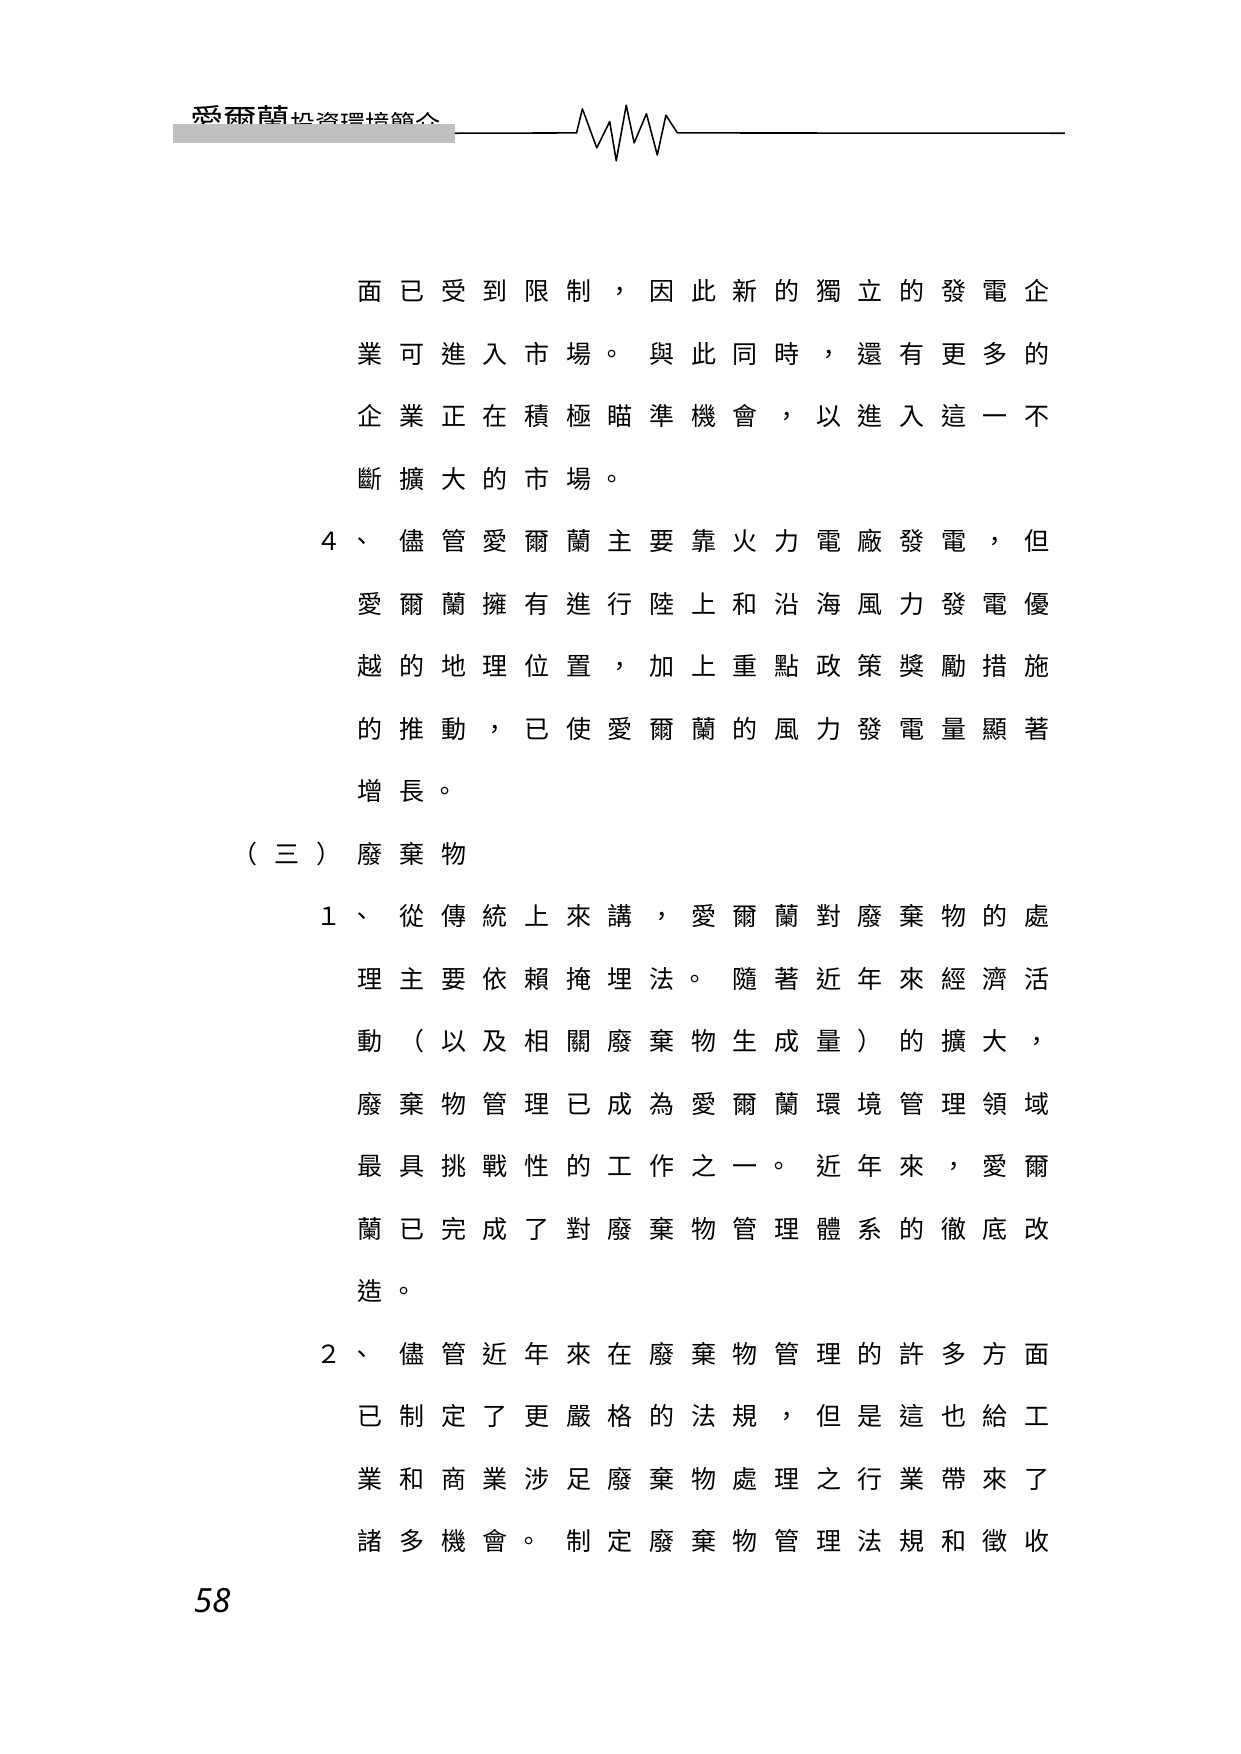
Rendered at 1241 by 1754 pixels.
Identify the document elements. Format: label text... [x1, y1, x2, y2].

text （三）廢棄物 [207, 813, 1058, 875]
text ４、儘管愛爾蘭主要靠火力電廠發電，但愛爾蘭擁有進行陸上和沿海風力發電優越的地理位置，加上重點政策獎勵措施的推動，已使愛爾蘭的風力發電量顯著增長。 [281, 500, 1058, 813]
text １、從傳統上來講，愛爾蘭對廢棄物的處理主要依賴掩埋法。隨著近年來經濟活動（以及相關廢棄物生成量）的擴大，廢棄物管理已成為愛爾蘭環境管理領域最具挑戰性的工作之一。近年來，愛爾蘭已完成了對廢棄物管理體系的徹底改造。 [281, 875, 1058, 1313]
text ２、儘管近年來在廢棄物管理的許多方面已制定了更嚴格的法規，但是這也給工業和商業涉足廢棄物處理之行業帶來了諸多機會。制定廢棄物管理法規和徵收 [281, 1313, 1058, 1563]
text 面已受到限制，因此新的獨立的發電企業可進入市場。與此同時，還有更多的企業正在積極瞄準機會，以進入這一不斷擴大的市場。 [281, 250, 1058, 500]
